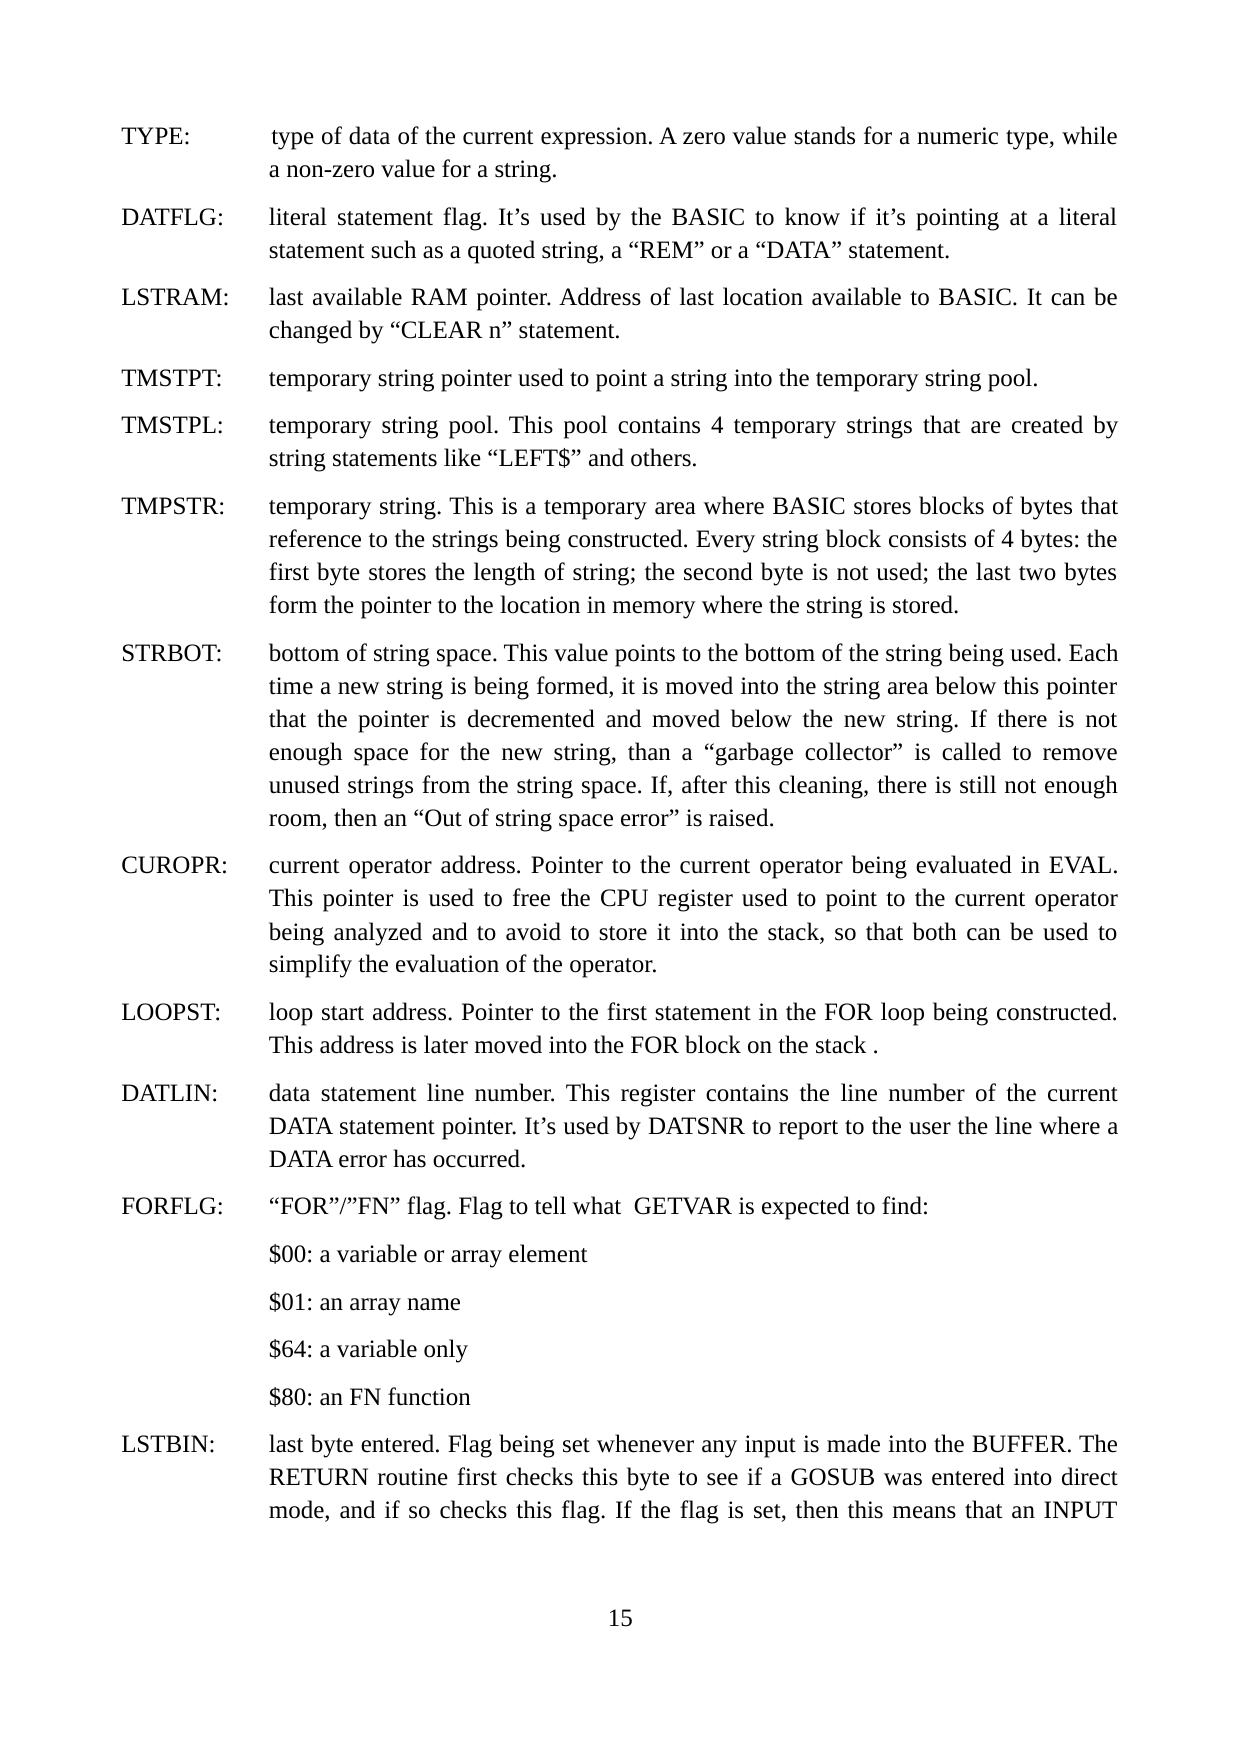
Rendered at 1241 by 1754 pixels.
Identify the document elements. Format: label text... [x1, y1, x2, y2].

text $01: an array name [121, 1287, 1119, 1315]
text LSTBIN: last byte entered. Flag being set whenever any input is made into the BUFFER. The RETURN routine first checks this byte to see if a GOSUB was entered into direct mode, and if so checks this flag. If the flag is set, then this means that an INPUT [121, 1429, 1119, 1524]
text FORFLG: “FOR”/”FN” flag. Flag to tell what GETVAR is expected to find: [121, 1191, 1119, 1220]
text TMPSTR: temporary string. This is a temporary area where BASIC stores blocks of bytes that reference to the strings being constructed. Every string block consists of 4 bytes: the first byte stores the length of string; the second byte is not used; the last two bytes form the pointer to the location in memory where the string is stored. [121, 491, 1119, 619]
text CUROPR: current operator address. Pointer to the current operator being evaluated in EVAL. This pointer is used to free the CPU register used to point to the current operator being analyzed and to avoid to store it into the stack, so that both can be used to simplify the evaluation of the operator. [121, 851, 1119, 978]
text TMSTPT: temporary string pointer used to point a string into the temporary string pool. [121, 363, 1119, 392]
text $64: a variable only [121, 1334, 1119, 1363]
text TMSTPL: temporary string pool. This pool contains 4 temporary strings that are created by string statements like “LEFT$” and others. [121, 411, 1119, 472]
text DATLIN: data statement line number. This register contains the line number of the current DATA statement pointer. It’s used by DATSNR to report to the user the line where a DATA error has occurred. [121, 1078, 1119, 1173]
text STRBOT: bottom of string space. This value points to the bottom of the string being used. Each time a new string is being formed, it is moved into the string area below this pointer that the pointer is decremented and moved below the new string. If there is not enough space for the new string, than a “garbage collector” is called to remove unused strings from the string space. If, after this cleaning, there is still not enough room, then an “Out of string space error” is raised. [121, 638, 1119, 832]
text $00: a variable or array element [121, 1239, 1119, 1268]
text TYPE: type of data of the current expression. A zero value stands for a numeric type, while a non-zero value for a string. [121, 121, 1119, 183]
text LOOPST: loop start address. Pointer to the first statement in the FOR loop being constructed. This address is later moved into the FOR block on the stack . [121, 997, 1119, 1059]
text $80: an FN function [121, 1382, 1119, 1411]
text DATFLG: literal statement flag. It’s used by the BASIC to know if it’s pointing at a literal statement such as a quoted string, a “REM” or a “DATA” statement. [121, 202, 1119, 263]
text LSTRAM: last available RAM pointer. Address of last location available to BASIC. It can be changed by “CLEAR n” statement. [121, 282, 1119, 344]
